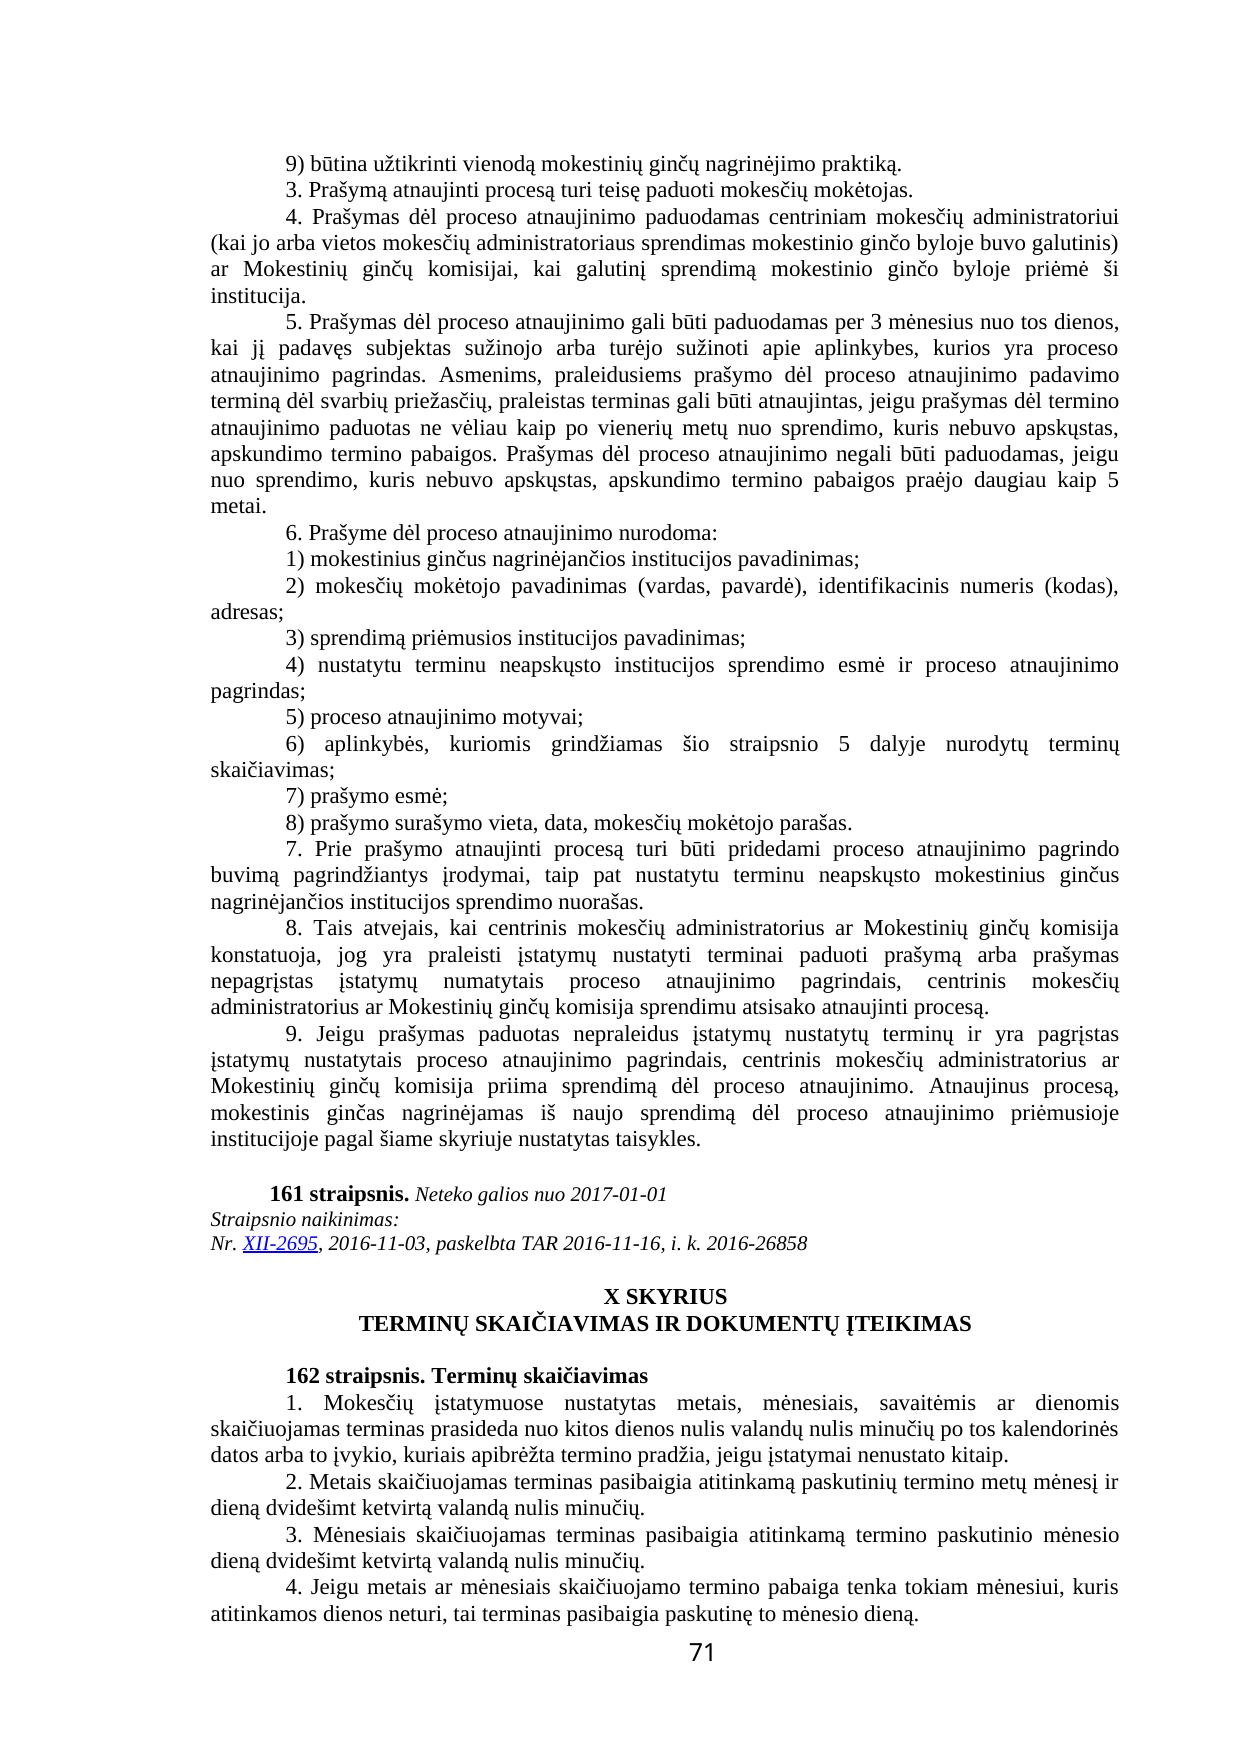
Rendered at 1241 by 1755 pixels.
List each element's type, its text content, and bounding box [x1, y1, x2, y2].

text 3. Prašymą atnaujinti procesą turi teisę paduoti mokesčių mokėtojas. [210, 176, 1120, 203]
text 4) nustatytu terminu neapskųsto institucijos sprendimo esmė ir proceso atnaujinimo pagrindas; [210, 651, 1120, 703]
text 6. Prašyme dėl proceso atnaujinimo nurodoma: [210, 519, 1120, 545]
text Straipsnio naikinimas: [210, 1207, 1120, 1231]
text 161 straipsnis. Neteko galios nuo 2017-01-01 [210, 1180, 1120, 1207]
text 7) prašymo esmė; [210, 782, 1120, 809]
text 9) būtina užtikrinti vienodą mokestinių ginčų nagrinėjimo praktiką. [210, 150, 1120, 176]
text 9. Jeigu prašymas paduotas nepraleidus įstatymų nustatytų terminų ir yra pagrįstas įstatymų nustatytais proceso atnaujinimo pagrindais, centrinis mokesčių administratorius ar Mokestinių ginčų komisija priima sprendimą dėl proceso atnaujinimo. Atnaujinus procesą, mokestinis ginčas nagrinėjamas iš naujo sprendimą dėl proceso atnaujinimo priėmusioje institucijoje pagal šiame skyriuje nustatytas taisykles. [210, 1020, 1120, 1151]
text 4. Prašymas dėl proceso atnaujinimo paduodamas centriniam mokesčių administratoriui (kai jo arba vietos mokesčių administratoriaus sprendimas mokestinio ginčo byloje buvo galutinis) ar Mokestinių ginčų komisijai, kai galutinį sprendimą mokestinio ginčo byloje priėmė ši institucija. [210, 203, 1120, 308]
text Nr. XII-2695, 2016-11-03, paskelbta TAR 2016-11-16, i. k. 2016-26858 [210, 1231, 1120, 1255]
text 1. Mokesčių įstatymuose nustatytas metais, mėnesiais, savaitėmis ar dienomis skaičiuojamas terminas prasideda nuo kitos dienos nulis valandų nulis minučių po tos kalendorinės datos arba to įvykio, kuriais apibrėžta termino pradžia, jeigu įstatymai nenustato kitaip. [210, 1389, 1120, 1468]
text 2) mokesčių mokėtojo pavadinimas (vardas, pavardė), identifikacinis numeris (kodas), adresas; [210, 572, 1120, 624]
text 7. Prie prašymo atnaujinti procesą turi būti pridedami proceso atnaujinimo pagrindo buvimą pagrindžiantys įrodymai, taip pat nustatytu terminu neapskųsto mokestinius ginčus nagrinėjančios institucijos sprendimo nuorašas. [210, 835, 1120, 914]
text 8. Tais atvejais, kai centrinis mokesčių administratorius ar Mokestinių ginčų komisija konstatuoja, jog yra praleisti įstatymų nustatyti terminai paduoti prašymą arba prašymas nepagrįstas įstatymų numatytais proceso atnaujinimo pagrindais, centrinis mokesčių administratorius ar Mokestinių ginčų komisija sprendimu atsisako atnaujinti procesą. [210, 914, 1120, 1020]
text 6) aplinkybės, kuriomis grindžiamas šio straipsnio 5 dalyje nurodytų terminų skaičiavimas; [210, 730, 1120, 782]
text 4. Jeigu metais ar mėnesiais skaičiuojamo termino pabaiga tenka tokiam mėnesiui, kuris atitinkamos dienos neturi, tai terminas pasibaigia paskutinę to mėnesio dieną. [210, 1573, 1120, 1626]
text TERMINŲ SKAIČIAVIMAS IR DOKUMENTŲ ĮTEIKIMAS [210, 1310, 1120, 1336]
text 5) proceso atnaujinimo motyvai; [210, 703, 1120, 730]
text 162 straipsnis. Terminų skaičiavimas [210, 1362, 1120, 1389]
text 1) mokestinius ginčus nagrinėjančios institucijos pavadinimas; [210, 545, 1120, 572]
text X SKYRIUS [210, 1283, 1120, 1310]
text 3) sprendimą priėmusios institucijos pavadinimas; [210, 624, 1120, 651]
text 2. Metais skaičiuojamas terminas pasibaigia atitinkamą paskutinių termino metų mėnesį ir dieną dvidešimt ketvirtą valandą nulis minučių. [210, 1468, 1120, 1521]
text 8) prašymo surašymo vieta, data, mokesčių mokėtojo parašas. [210, 809, 1120, 835]
text 3. Mėnesiais skaičiuojamas terminas pasibaigia atitinkamą termino paskutinio mėnesio dieną dvidešimt ketvirtą valandą nulis minučių. [210, 1521, 1120, 1573]
text 5. Prašymas dėl proceso atnaujinimo gali būti paduodamas per 3 mėnesius nuo tos dienos, kai jį padavęs subjektas sužinojo arba turėjo sužinoti apie aplinkybes, kurios yra proceso atnaujinimo pagrindas. Asmenims, praleidusiems prašymo dėl proceso atnaujinimo padavimo terminą dėl svarbių priežasčių, praleistas terminas gali būti atnaujintas, jeigu prašymas dėl termino atnaujinimo paduotas ne vėliau kaip po vienerių metų nuo sprendimo, kuris nebuvo apskųstas, apskundimo termino pabaigos. Prašymas dėl proceso atnaujinimo negali būti paduodamas, jeigu nuo sprendimo, kuris nebuvo apskųstas, apskundimo termino pabaigos praėjo daugiau kaip 5 metai. [210, 308, 1120, 519]
